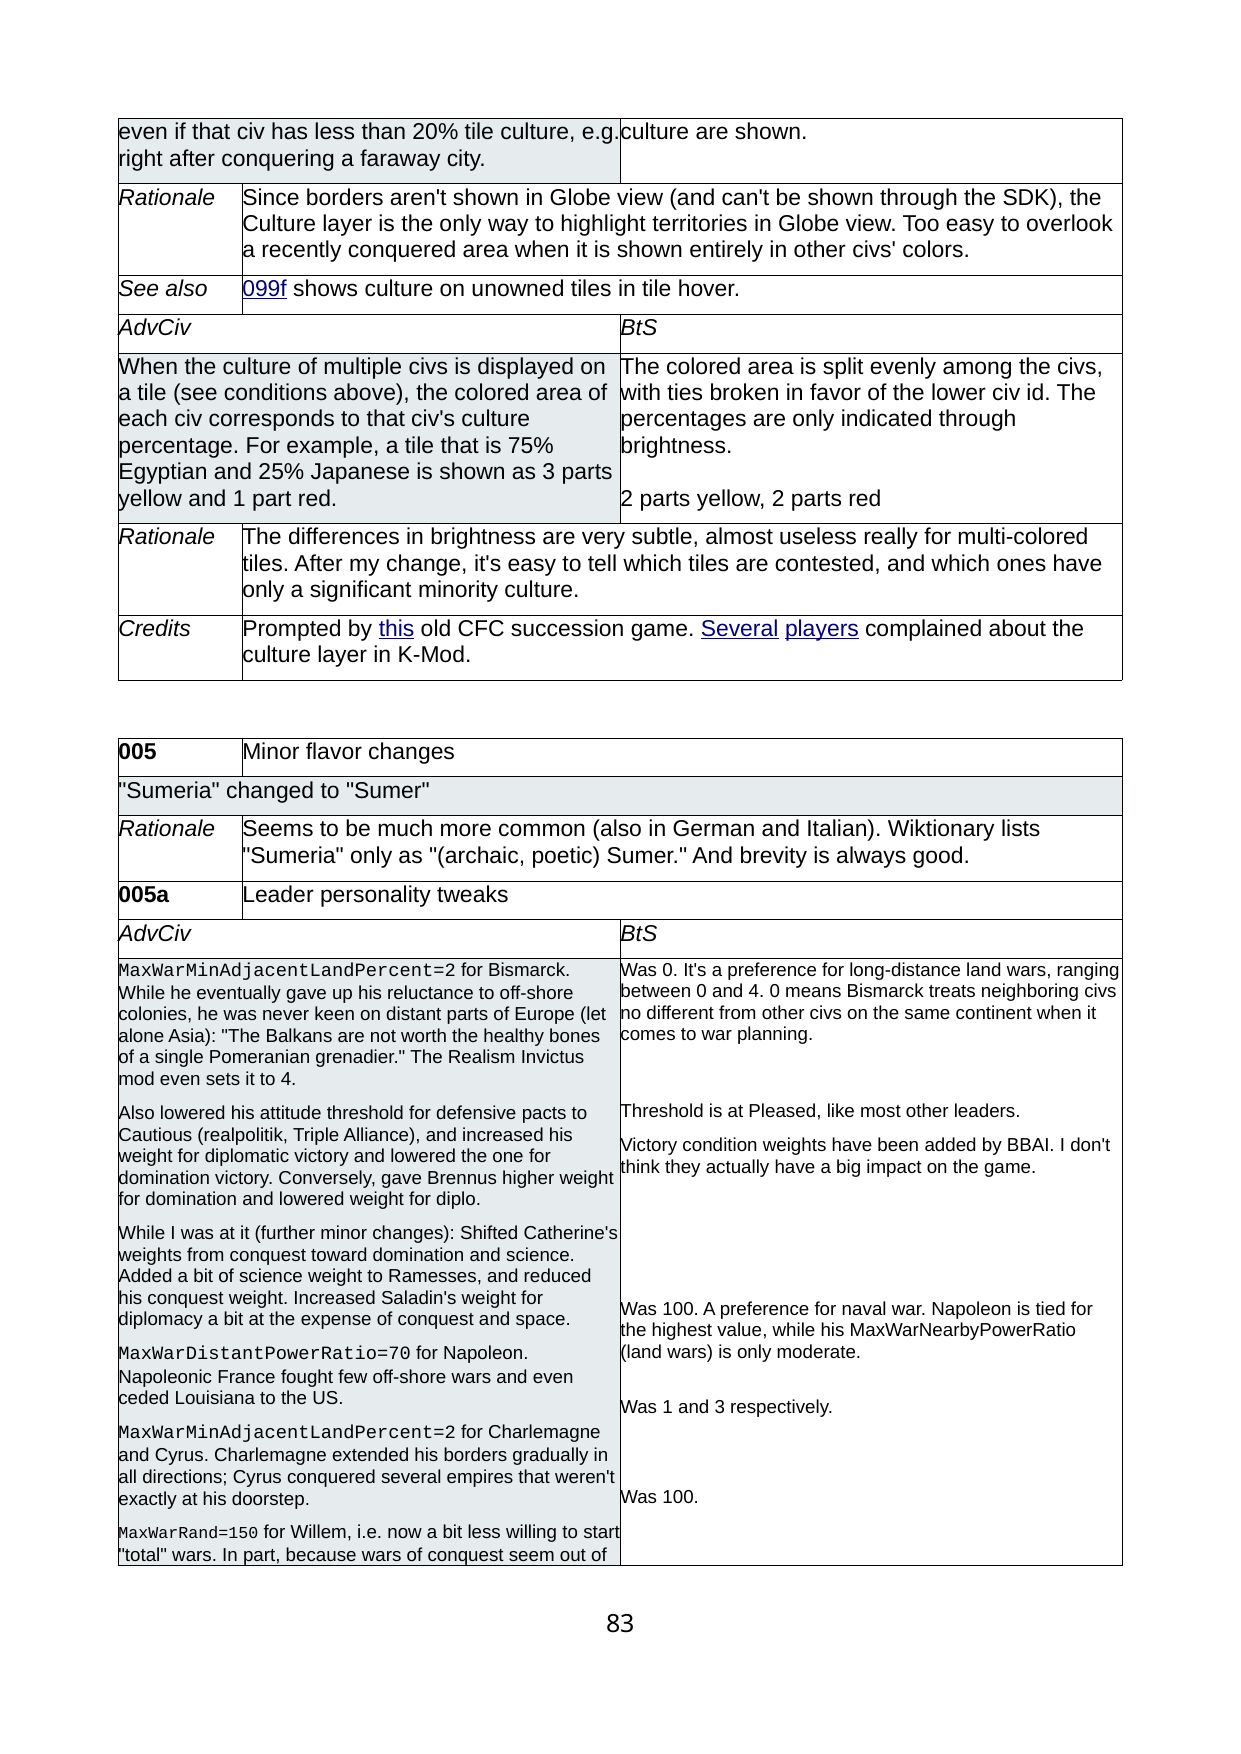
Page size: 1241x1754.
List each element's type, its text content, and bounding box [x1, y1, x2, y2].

table_cell Rationale [119, 524, 242, 615]
table_cell MaxWarMinAdjacentLandPercent=2 for Bismarck. While he eventually gave up his reluctance to off-shore colonies, he was never keen on distant parts of Europe (let alone Asia): "The Balkans are not worth the healthy bones of a single Pomeranian grenadier." The Realism Invictus mod even sets it to 4. Also lowered his attitude threshold for defensive pacts to Cautious (realpolitik, Triple Alliance), and increased his weight for diplomatic victory and lowered the one for domination victory. Conversely, gave Brennus higher weight for domination and lowered weight for diplo. While I was at it (further minor changes): Shifted Catherine's weights from conquest toward domination and science. Added a bit of science weight to Ramesses, and reduced his conquest weight. Increased Saladin's weight for diplomacy a bit at the expense of conquest and space. MaxWarDistantPowerRatio=70 for Napoleon. Napoleonic France fought few off-shore wars and even ceded Louisiana to the US. MaxWarMinAdjacentLandPercent=2 for Charlemagne and Cyrus. Charlemagne extended his borders gradually in all directions; Cyrus conquered several empires that weren't exactly at his doorstep. MaxWarRand=150 for Willem, i.e. now a bit less willing to start "total" wars. In part, because wars of conquest seem out of [119, 959, 620, 1565]
table_cell See also [119, 276, 242, 314]
table_cell 005a [119, 882, 242, 919]
table_cell Rationale [119, 816, 242, 881]
table_cell AdvCiv [119, 315, 620, 353]
table_cell Prompted by this old CFC succession game. Several players complained about the culture layer in K-Mod. [243, 616, 1122, 680]
table_header Minor flavor changes [243, 739, 1122, 776]
table_cell 099f shows culture on unowned tiles in tile hover. [243, 276, 1122, 314]
table_cell Leader personality tweaks [243, 882, 1122, 919]
table_cell Rationale [119, 184, 242, 275]
table_cell Credits [119, 616, 242, 680]
table_cell Since borders aren't shown in Globe view (and can't be shown through the SDK), the Culture layer is the only way to highlight territories in Globe view. Too easy to overlook a recently conquered area when it is shown entirely in other civs' colors. [243, 184, 1122, 275]
table_cell The colored area is split evenly among the civs, with ties broken in favor of the lower civ id. The percentages are only indicated through brightness. 2 parts yellow, 2 parts red [621, 354, 1122, 523]
table_cell When the culture of multiple civs is displayed on a tile (see conditions above), the colored area of each civ corresponds to that civ's culture percentage. For example, a tile that is 75% Egyptian and 25% Japanese is shown as 3 parts yellow and 1 part red. [119, 354, 620, 523]
table_header 005 [119, 739, 242, 776]
table_cell BtS [621, 920, 1122, 958]
table_cell Was 0. It's a preference for long-distance land wars, ranging between 0 and 4. 0 means Bismarck treats neighboring civs no different from other civs on the same continent when it comes to war planning. Threshold is at Pleased, like most other leaders. Victory condition weights have been added by BBAI. I don't think they actually have a big impact on the game. Was 100. A preference for naval war. Napoleon is tied for the highest value, while his MaxWarNearbyPowerRatio (land wars) is only moderate. Was 1 and 3 respectively. Was 100. [621, 959, 1122, 1565]
table_cell culture are shown. [621, 119, 1122, 183]
table_cell Seems to be much more common (also in German and Italian). Wiktionary lists "Sumeria" only as "(archaic, poetic) Sumer." And brevity is always good. [243, 816, 1122, 881]
table_cell The differences in brightness are very subtle, almost useless really for multi-colored tiles. After my change, it's easy to tell which tiles are contested, and which ones have only a significant minority culture. [243, 524, 1122, 615]
table_cell even if that civ has less than 20% tile culture, e.g. right after conquering a faraway city. [119, 119, 620, 183]
table_cell AdvCiv [119, 920, 620, 958]
table_cell BtS [621, 315, 1122, 353]
table_cell "Sumeria" changed to "Sumer" [119, 777, 1122, 815]
